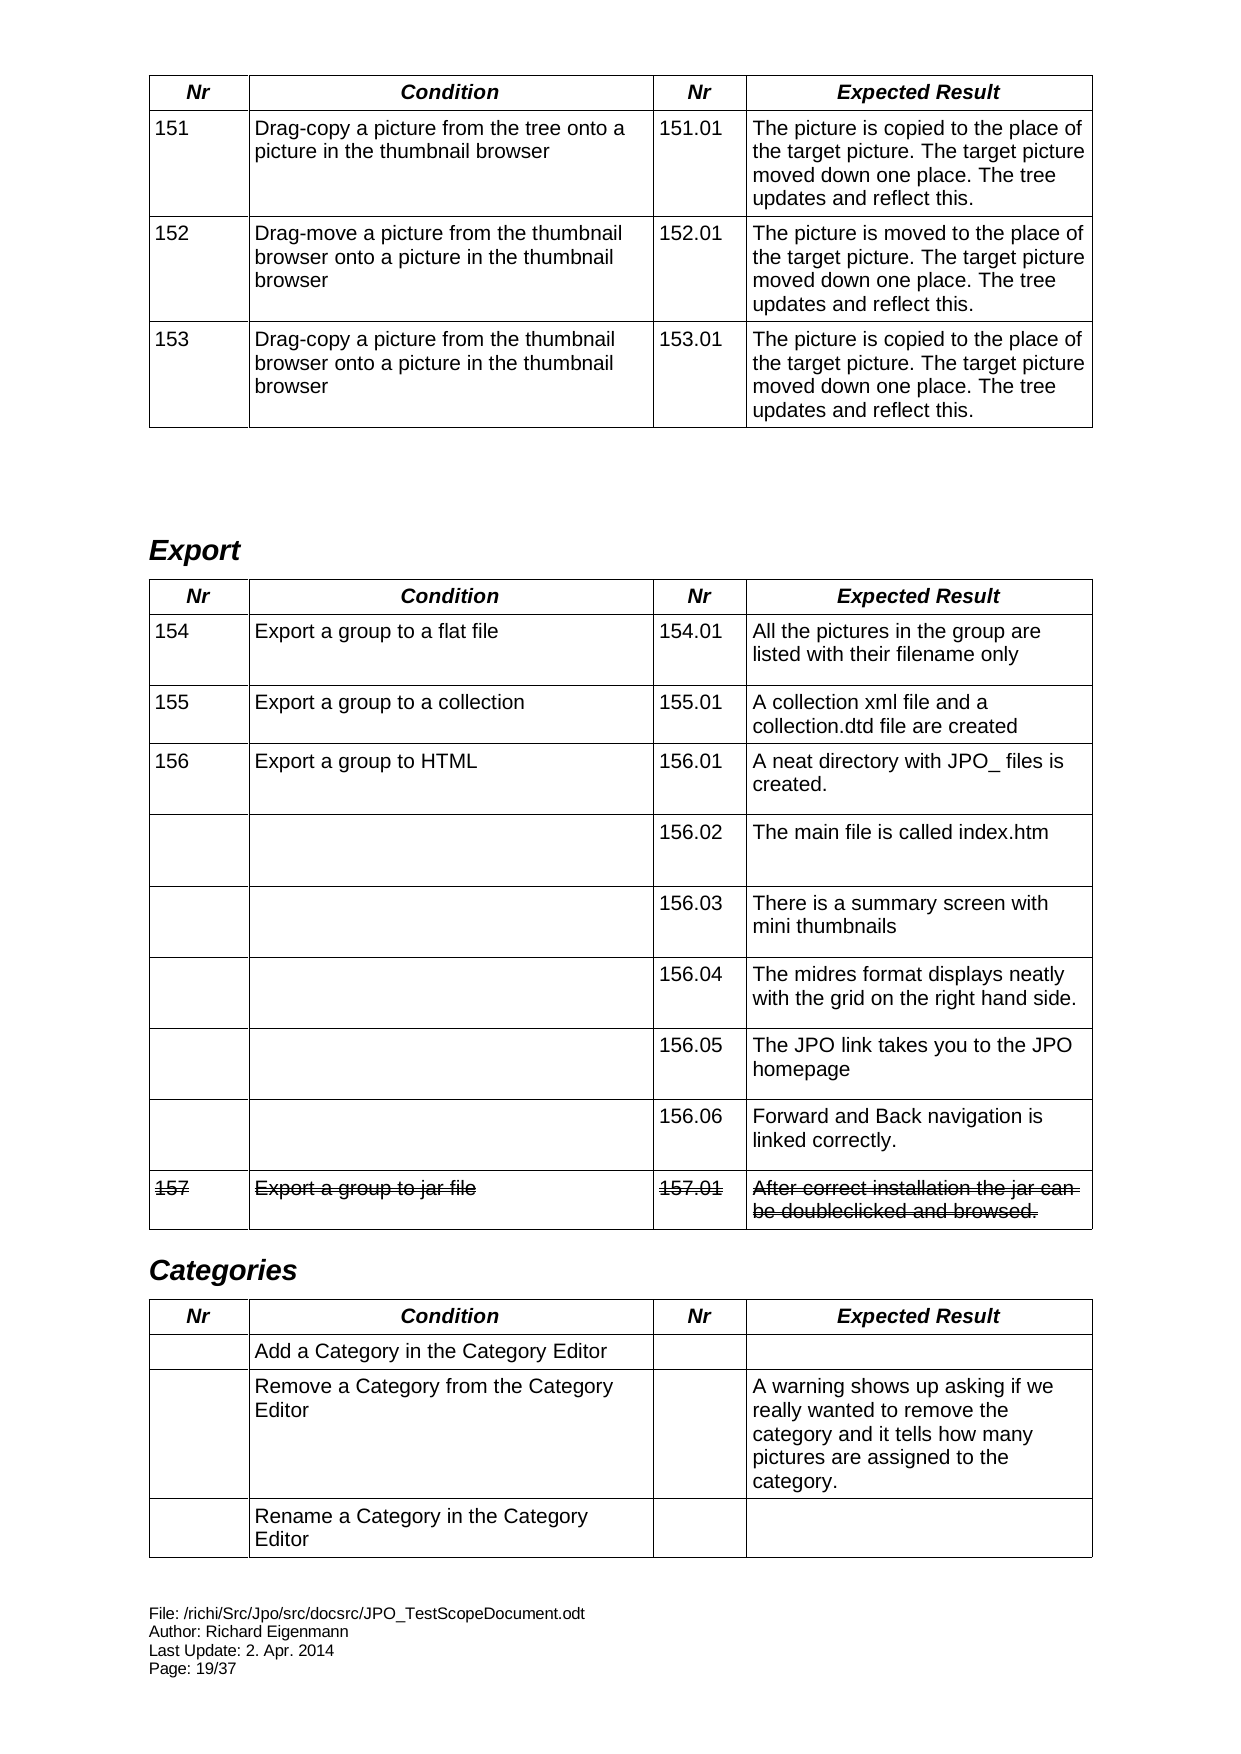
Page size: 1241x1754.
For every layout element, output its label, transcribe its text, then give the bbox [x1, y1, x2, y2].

table_cell Drag-copy a picture from the thumbnail browser onto a picture in the thumbnail browser [250, 322, 653, 427]
table_cell 153.01 [654, 322, 746, 427]
table_cell The JPO link takes you to the JPO homepage [747, 1029, 1092, 1099]
table_header Condition [250, 76, 653, 110]
table_header Condition [250, 580, 653, 614]
table_cell 155 [150, 686, 248, 743]
table_cell 152.01 [654, 217, 746, 321]
table_header Nr [150, 580, 248, 614]
table_cell [150, 1029, 248, 1099]
table_cell [654, 1499, 746, 1557]
table_header Nr [654, 580, 746, 614]
table_header Expected Result [747, 76, 1092, 110]
table_cell A collection xml file and a collection.dtd file are created [747, 686, 1092, 743]
table_cell 157 [150, 1171, 248, 1229]
table_cell 156.05 [654, 1029, 746, 1099]
table_cell Rename a Category in the Category Editor [250, 1499, 653, 1557]
subtitle Export [148, 533, 1092, 566]
table_header Nr [654, 1300, 746, 1334]
table_cell Forward and Back navigation is linked correctly. [747, 1100, 1092, 1170]
table_header Condition [250, 1300, 653, 1334]
table_cell A warning shows up asking if we really wanted to remove the category and it tells how many pictures are assigned to the category. [747, 1370, 1092, 1498]
table_cell The picture is moved to the place of the target picture. The target picture moved down one place. The tree updates and reflect this. [747, 217, 1092, 321]
table_cell 156.02 [654, 815, 746, 886]
table_cell Export a group to HTML [250, 744, 653, 814]
table_cell After correct installation the jar can be doubleclicked and browsed. [747, 1171, 1092, 1229]
table_cell [250, 1029, 653, 1099]
table_cell [150, 1335, 248, 1369]
table_cell There is a summary screen with mini thumbnails [747, 887, 1092, 957]
table_cell 151.01 [654, 111, 746, 216]
table_cell 157.01 [654, 1171, 746, 1229]
table_cell [654, 1335, 746, 1369]
table_cell 154 [150, 615, 248, 685]
table_cell Drag-copy a picture from the tree onto a picture in the thumbnail browser [250, 111, 653, 216]
table_header Expected Result [747, 1300, 1092, 1334]
table_cell [150, 815, 248, 886]
table_cell 155.01 [654, 686, 746, 743]
table_cell All the pictures in the group are listed with their filename only [747, 615, 1092, 685]
table_cell [150, 887, 248, 957]
table_cell 151 [150, 111, 248, 216]
table_cell 156.01 [654, 744, 746, 814]
table_cell [747, 1499, 1092, 1557]
table_cell [250, 1100, 653, 1170]
table_cell The main file is called index.htm [747, 815, 1092, 886]
table_cell Drag-move a picture from the thumbnail browser onto a picture in the thumbnail browser [250, 217, 653, 321]
table_cell 156.06 [654, 1100, 746, 1170]
table_header Nr [150, 1300, 248, 1334]
table_cell Export a group to jar file [250, 1171, 653, 1229]
table_cell 154.01 [654, 615, 746, 685]
table_cell [150, 958, 248, 1028]
table_cell The midres format displays neatly with the grid on the right hand side. [747, 958, 1092, 1028]
table_cell [250, 958, 653, 1028]
table_cell A neat directory with JPO_ files is created. [747, 744, 1092, 814]
subtitle Categories [148, 1254, 1092, 1286]
table_cell [150, 1100, 248, 1170]
table_header Expected Result [747, 580, 1092, 614]
table_header Nr [654, 76, 746, 110]
table_cell The picture is copied to the place of the target picture. The target picture moved down one place. The tree updates and reflect this. [747, 111, 1092, 216]
table_cell 156.03 [654, 887, 746, 957]
table_cell 156.04 [654, 958, 746, 1028]
table_cell [250, 887, 653, 957]
table_cell [150, 1370, 248, 1498]
table_cell 152 [150, 217, 248, 321]
table_cell [654, 1370, 746, 1498]
table_header Nr [150, 76, 248, 110]
table_cell [250, 815, 653, 886]
table_cell Remove a Category from the Category Editor [250, 1370, 653, 1498]
table_cell The picture is copied to the place of the target picture. The target picture moved down one place. The tree updates and reflect this. [747, 322, 1092, 427]
table_cell 156 [150, 744, 248, 814]
table_cell Add a Category in the Category Editor [250, 1335, 653, 1369]
table_cell 153 [150, 322, 248, 427]
table_cell Export a group to a flat file [250, 615, 653, 685]
table_cell Export a group to a collection [250, 686, 653, 743]
table_cell [747, 1335, 1092, 1369]
table_cell [150, 1499, 248, 1557]
